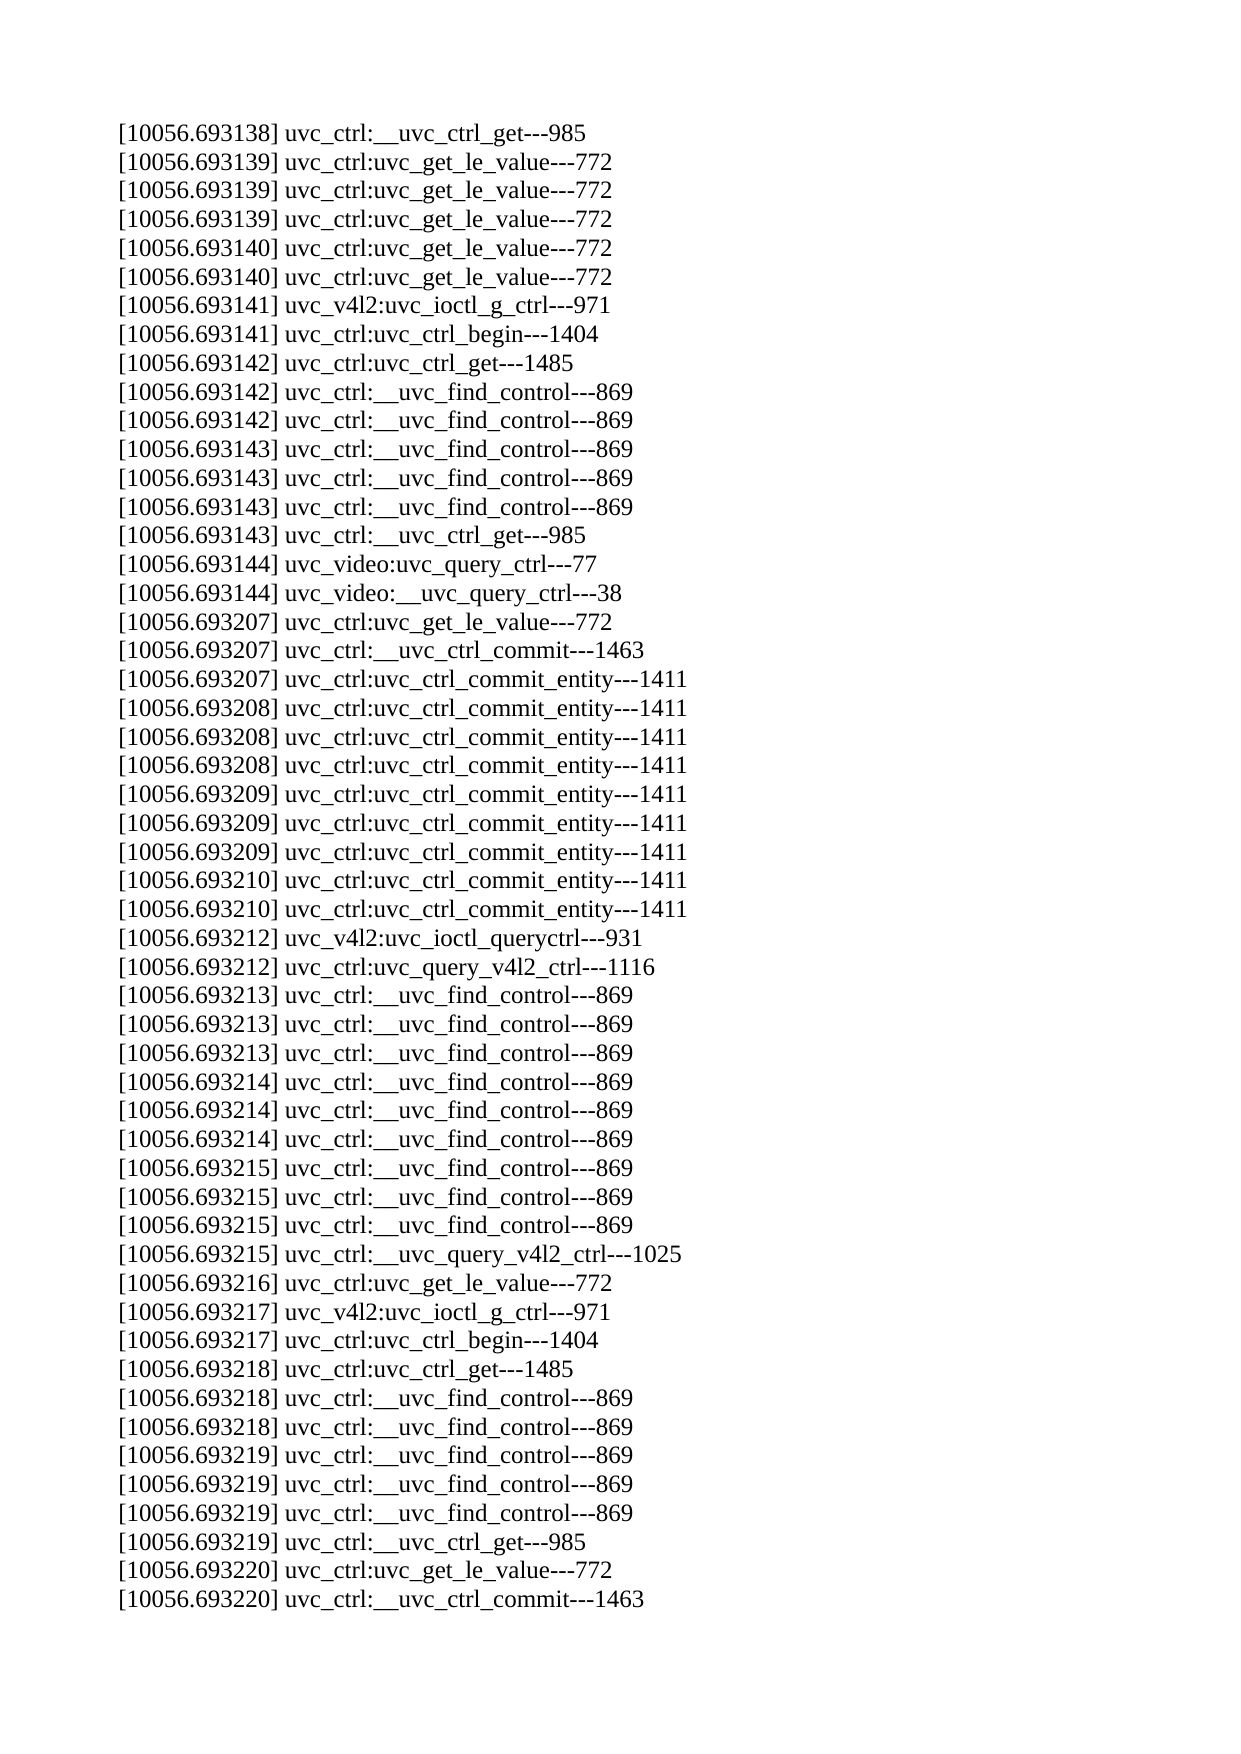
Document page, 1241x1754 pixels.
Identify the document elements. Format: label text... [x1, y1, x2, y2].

text [10056.693142] uvc_ctrl:__uvc_find_control---869 [118, 406, 1122, 434]
text [10056.693141] uvc_v4l2:uvc_ioctl_g_ctrl---971 [118, 291, 1122, 319]
text [10056.693218] uvc_ctrl:uvc_ctrl_get---1485 [118, 1354, 1122, 1383]
text [10056.693209] uvc_ctrl:uvc_ctrl_commit_entity---1411 [118, 837, 1122, 866]
text [10056.693142] uvc_ctrl:uvc_ctrl_get---1485 [118, 348, 1122, 377]
text [10056.693138] uvc_ctrl:__uvc_ctrl_get---985 [118, 118, 1122, 147]
text [10056.693219] uvc_ctrl:__uvc_find_control---869 [118, 1498, 1122, 1527]
text [10056.693139] uvc_ctrl:uvc_get_le_value---772 [118, 147, 1122, 176]
text [10056.693144] uvc_video:uvc_query_ctrl---77 [118, 549, 1122, 578]
text [10056.693219] uvc_ctrl:__uvc_find_control---869 [118, 1469, 1122, 1498]
text [10056.693217] uvc_v4l2:uvc_ioctl_g_ctrl---971 [118, 1297, 1122, 1326]
text [10056.693219] uvc_ctrl:__uvc_ctrl_get---985 [118, 1527, 1122, 1556]
text [10056.693218] uvc_ctrl:__uvc_find_control---869 [118, 1383, 1122, 1412]
text [10056.693213] uvc_ctrl:__uvc_find_control---869 [118, 1009, 1122, 1038]
text [10056.693143] uvc_ctrl:__uvc_find_control---869 [118, 463, 1122, 492]
text [10056.693216] uvc_ctrl:uvc_get_le_value---772 [118, 1268, 1122, 1297]
text [10056.693217] uvc_ctrl:uvc_ctrl_begin---1404 [118, 1326, 1122, 1354]
text [10056.693143] uvc_ctrl:__uvc_find_control---869 [118, 492, 1122, 521]
text [10056.693212] uvc_v4l2:uvc_ioctl_queryctrl---931 [118, 923, 1122, 952]
text [10056.693144] uvc_video:__uvc_query_ctrl---38 [118, 578, 1122, 607]
text [10056.693215] uvc_ctrl:__uvc_find_control---869 [118, 1211, 1122, 1239]
text [10056.693214] uvc_ctrl:__uvc_find_control---869 [118, 1067, 1122, 1096]
text [10056.693140] uvc_ctrl:uvc_get_le_value---772 [118, 262, 1122, 291]
text [10056.693220] uvc_ctrl:__uvc_ctrl_commit---1463 [118, 1584, 1122, 1613]
text [10056.693210] uvc_ctrl:uvc_ctrl_commit_entity---1411 [118, 894, 1122, 923]
text [10056.693213] uvc_ctrl:__uvc_find_control---869 [118, 981, 1122, 1009]
text [10056.693139] uvc_ctrl:uvc_get_le_value---772 [118, 204, 1122, 233]
text [10056.693215] uvc_ctrl:__uvc_query_v4l2_ctrl---1025 [118, 1239, 1122, 1268]
text [10056.693208] uvc_ctrl:uvc_ctrl_commit_entity---1411 [118, 722, 1122, 751]
text [10056.693214] uvc_ctrl:__uvc_find_control---869 [118, 1124, 1122, 1153]
text [10056.693143] uvc_ctrl:__uvc_ctrl_get---985 [118, 521, 1122, 549]
text [10056.693220] uvc_ctrl:uvc_get_le_value---772 [118, 1556, 1122, 1584]
text [10056.693219] uvc_ctrl:__uvc_find_control---869 [118, 1441, 1122, 1469]
text [10056.693212] uvc_ctrl:uvc_query_v4l2_ctrl---1116 [118, 952, 1122, 981]
text [10056.693210] uvc_ctrl:uvc_ctrl_commit_entity---1411 [118, 866, 1122, 894]
text [10056.693218] uvc_ctrl:__uvc_find_control---869 [118, 1412, 1122, 1441]
text [10056.693142] uvc_ctrl:__uvc_find_control---869 [118, 377, 1122, 406]
text [10056.693139] uvc_ctrl:uvc_get_le_value---772 [118, 176, 1122, 204]
text [10056.693207] uvc_ctrl:__uvc_ctrl_commit---1463 [118, 636, 1122, 664]
text [10056.693214] uvc_ctrl:__uvc_find_control---869 [118, 1096, 1122, 1124]
text [10056.693209] uvc_ctrl:uvc_ctrl_commit_entity---1411 [118, 779, 1122, 808]
text [10056.693141] uvc_ctrl:uvc_ctrl_begin---1404 [118, 319, 1122, 348]
text [10056.693215] uvc_ctrl:__uvc_find_control---869 [118, 1153, 1122, 1182]
text [10056.693215] uvc_ctrl:__uvc_find_control---869 [118, 1182, 1122, 1211]
text [10056.693209] uvc_ctrl:uvc_ctrl_commit_entity---1411 [118, 808, 1122, 837]
text [10056.693207] uvc_ctrl:uvc_get_le_value---772 [118, 607, 1122, 636]
text [10056.693208] uvc_ctrl:uvc_ctrl_commit_entity---1411 [118, 751, 1122, 779]
text [10056.693213] uvc_ctrl:__uvc_find_control---869 [118, 1038, 1122, 1067]
text [10056.693143] uvc_ctrl:__uvc_find_control---869 [118, 434, 1122, 463]
text [10056.693140] uvc_ctrl:uvc_get_le_value---772 [118, 233, 1122, 262]
text [10056.693208] uvc_ctrl:uvc_ctrl_commit_entity---1411 [118, 693, 1122, 722]
text [10056.693207] uvc_ctrl:uvc_ctrl_commit_entity---1411 [118, 664, 1122, 693]
